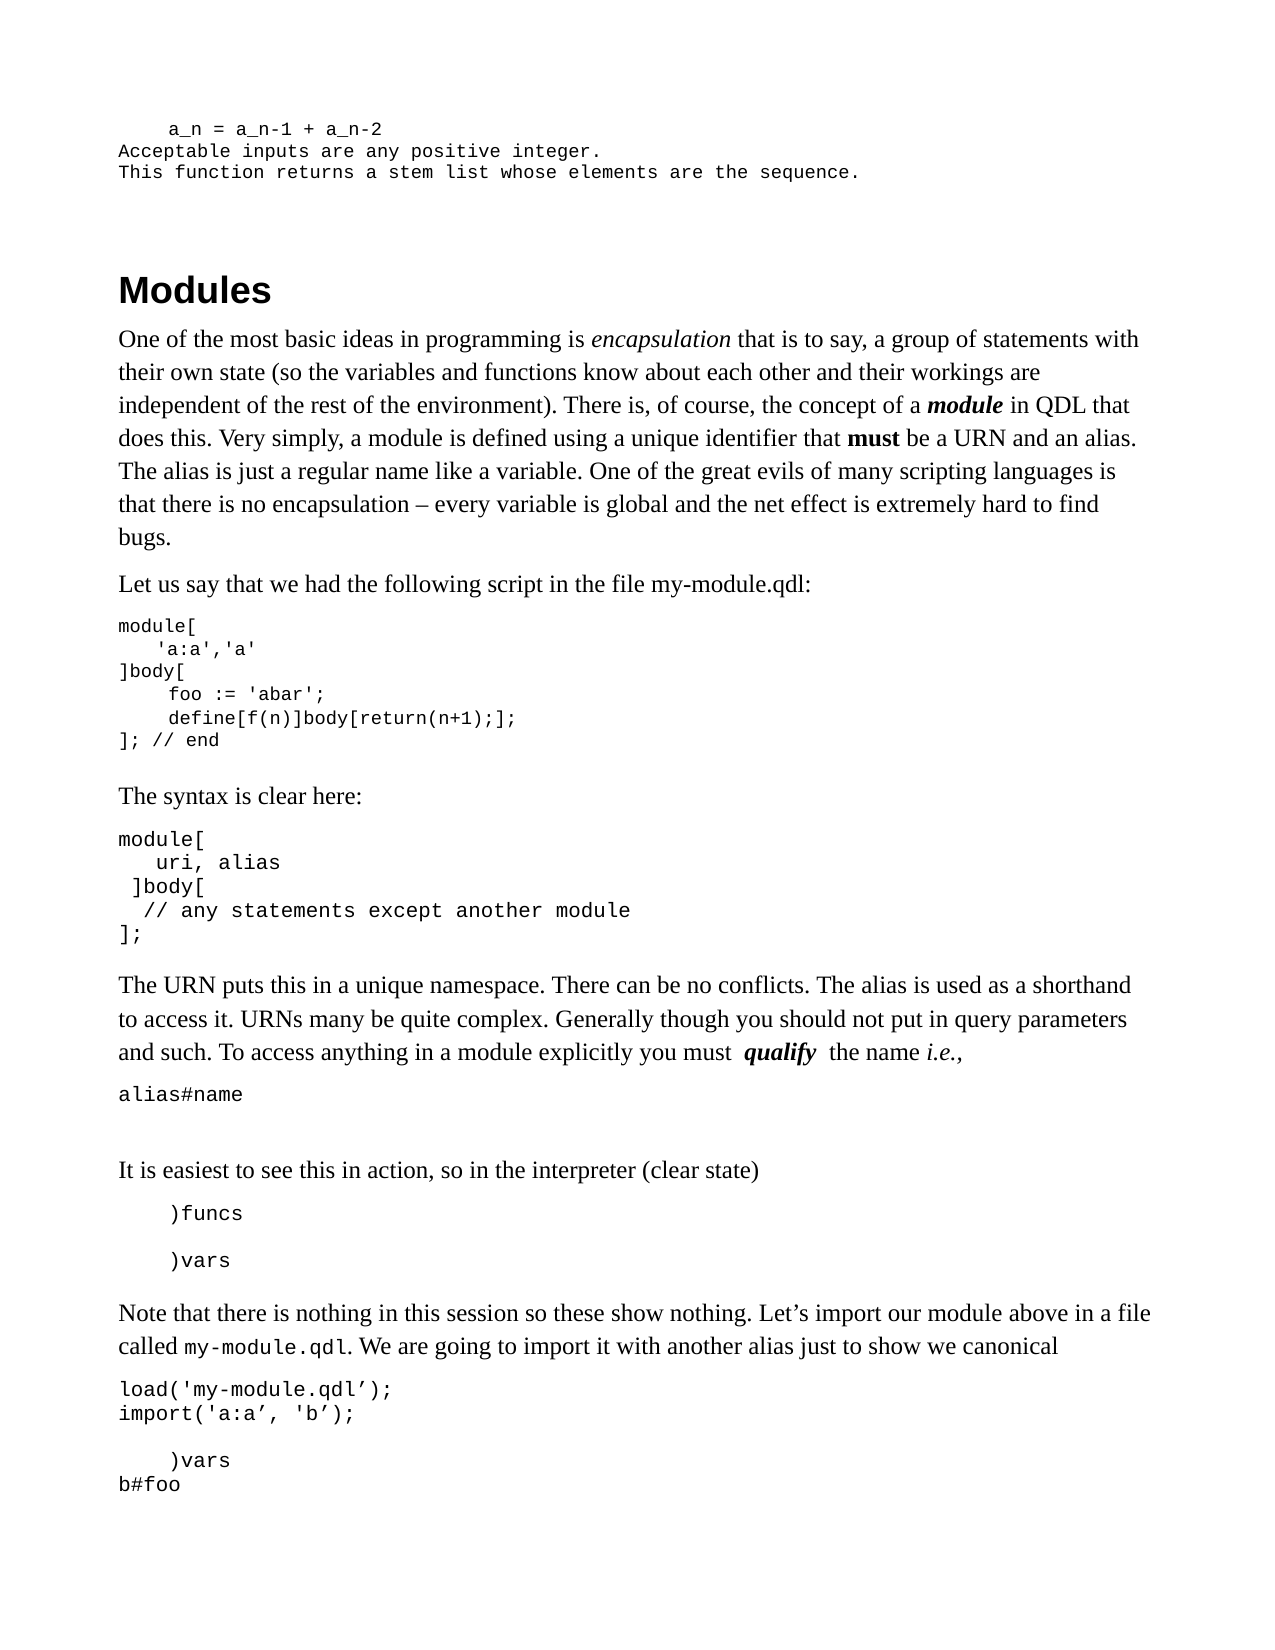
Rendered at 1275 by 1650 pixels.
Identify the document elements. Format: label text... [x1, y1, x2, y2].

text 'a:a','a' [118, 638, 1157, 662]
text import('a:a’, 'b’); [118, 1403, 1157, 1427]
text ]; // end [118, 730, 1157, 752]
text Let us say that we had the following script in the file my-module.qdl: [118, 569, 1157, 598]
text uri, alias [118, 852, 1157, 876]
text The URN puts this in a unique namespace. There can be no conflicts. The alias is used as a shorthand to access it. URNs many be quite complex. Generally though you should not put in query parameters and such. To access anything in a module explicitly you must qualify the name i.e., [118, 971, 1157, 1065]
text a_n = a_n-1 + a_n-2 [118, 118, 1157, 142]
text b#foo [118, 1474, 1157, 1497]
text One of the most basic ideas in programming is encapsulation that is to say, a group of statements with their own state (so the variables and functions know about each other and their workings are independent of the rest of the environment). There is, of course, the concept of a module in QDL that does this. Very simply, a module is defined using a unique identifier that must be a URN and an alias. The alias is just a regular name like a variable. One of the great evils of many scripting languages is that there is no encapsulation – every variable is global and the net effect is extremely hard to find bugs. [118, 324, 1157, 551]
text foo := 'abar'; [118, 683, 1157, 707]
text module[ [118, 617, 1157, 638]
text )funcs [118, 1203, 1157, 1227]
text // any statements except another module [118, 900, 1157, 923]
text ]; [118, 923, 1157, 947]
text load('my-module.qdl’); [118, 1379, 1157, 1403]
text Acceptable inputs are any positive integer. [118, 142, 1157, 163]
text )vars [118, 1450, 1157, 1474]
text )vars [118, 1250, 1157, 1274]
text module[ [118, 829, 1157, 852]
text alias#name [118, 1084, 1157, 1108]
subtitle Modules [118, 267, 1157, 311]
text It is easiest to see this in action, so in the interpreter (clear state) [118, 1156, 1157, 1184]
text Note that there is nothing in this session so these show nothing. Let’s import our module above in a file called my-module.qdl. We are going to import it with another alias just to show we canonical [118, 1298, 1157, 1360]
text This function returns a stem list whose elements are the sequence. [118, 163, 1157, 184]
text ]body[ [118, 662, 1157, 683]
text define[f(n)]body[return(n+1);]; [118, 707, 1157, 730]
text The syntax is clear here: [118, 781, 1157, 810]
text ]body[ [118, 876, 1157, 900]
